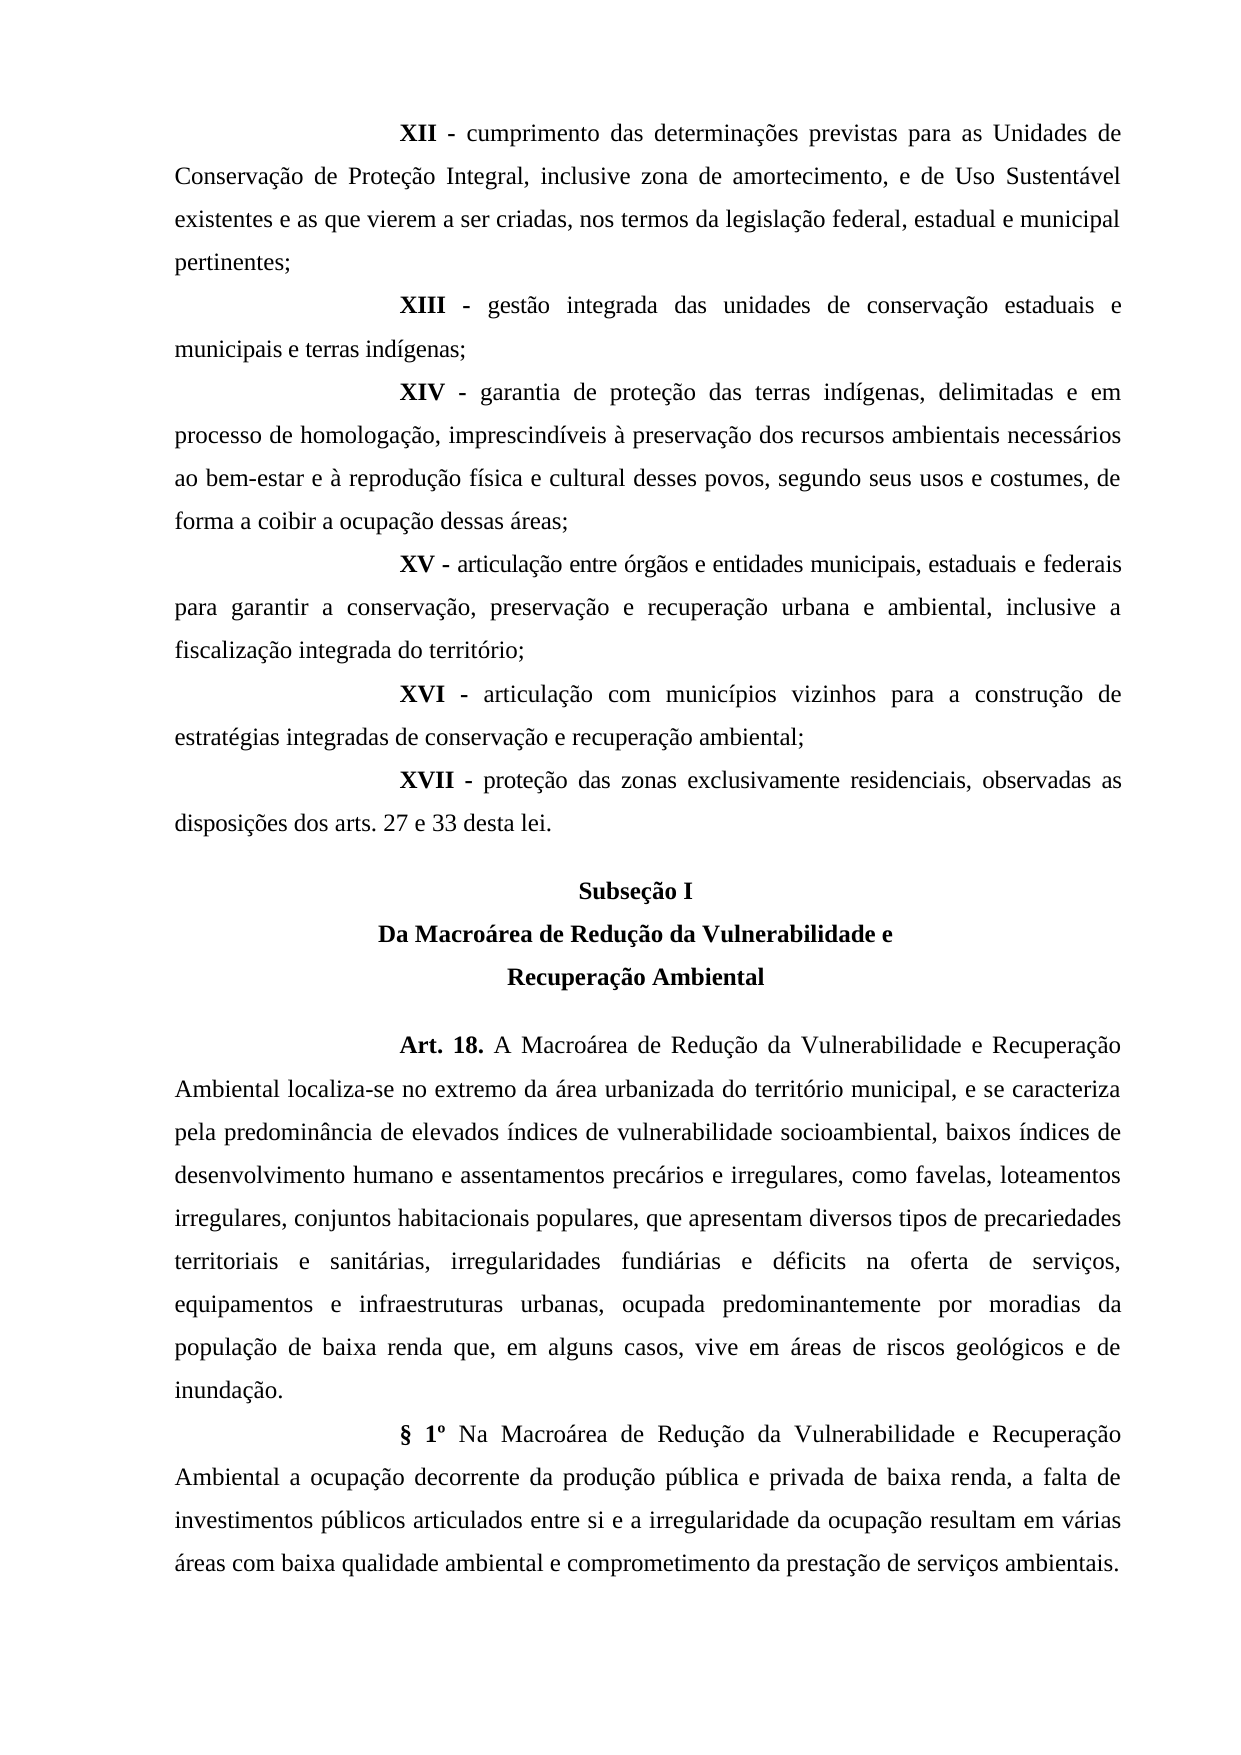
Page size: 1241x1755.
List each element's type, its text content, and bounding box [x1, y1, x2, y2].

text XVII - proteção das zonas exclusivamente residenciais, observadas as disposições dos arts. 27 e 33 desta lei. [174, 765, 1122, 837]
text Recuperação Ambiental [174, 962, 1097, 991]
text Art. 18. A Macroárea de Redução da Vulnerabilidade e Recuperação Ambiental localiza-se no extremo da área urbanizada do território municipal, e se caracteriza pela predominância de elevados índices de vulnerabilidade socioambiental, baixos índices de desenvolvimento humano e assentamentos precários e irregulares, como favelas, loteamentos irregulares, conjuntos habitacionais populares, que apresentam diversos tipos de precariedades territoriais e sanitárias, irregularidades fundiárias e déficits na oferta de serviços, equipamentos e infraestruturas urbanas, ocupada predominantemente por moradias da população de baixa renda que, em alguns casos, vive em áreas de riscos geológicos e de inundação. [174, 1031, 1122, 1404]
text XV - articulação entre órgãos e entidades municipais, estaduais e federais para garantir a conservação, preservação e recuperação urbana e ambiental, inclusive a fiscalização integrada do território; [174, 549, 1122, 664]
text XIV - garantia de proteção das terras indígenas, delimitadas e em processo de homologação, imprescindíveis à preservação dos recursos ambientais necessários ao bem-estar e à reprodução física e cultural desses povos, segundo seus usos e costumes, de forma a coibir a ocupação dessas áreas; [174, 377, 1122, 535]
text XVI - articulação com municípios vizinhos para a construção de estratégias integradas de conservação e recuperação ambiental; [174, 679, 1122, 751]
text Da Macroárea de Redução da Vulnerabilidade e [174, 919, 1097, 948]
text XII - cumprimento das determinações previstas para as Unidades de Conservação de Proteção Integral, inclusive zona de amortecimento, e de Uso Sustentável existentes e as que vierem a ser criadas, nos termos da legislação federal, estadual e municipal pertinentes; [174, 118, 1122, 276]
text XIII - gestão integrada das unidades de conservação estaduais e municipais e terras indígenas; [174, 291, 1122, 362]
text § 1º Na Macroárea de Redução da Vulnerabilidade e Recuperação Ambiental a ocupação decorrente da produção pública e privada de baixa renda, a falta de investimentos públicos articulados entre si e a irregularidade da ocupação resultam em várias áreas com baixa qualidade ambiental e comprometimento da prestação de serviços ambientais. [174, 1419, 1122, 1577]
text Subseção I [174, 876, 1097, 905]
